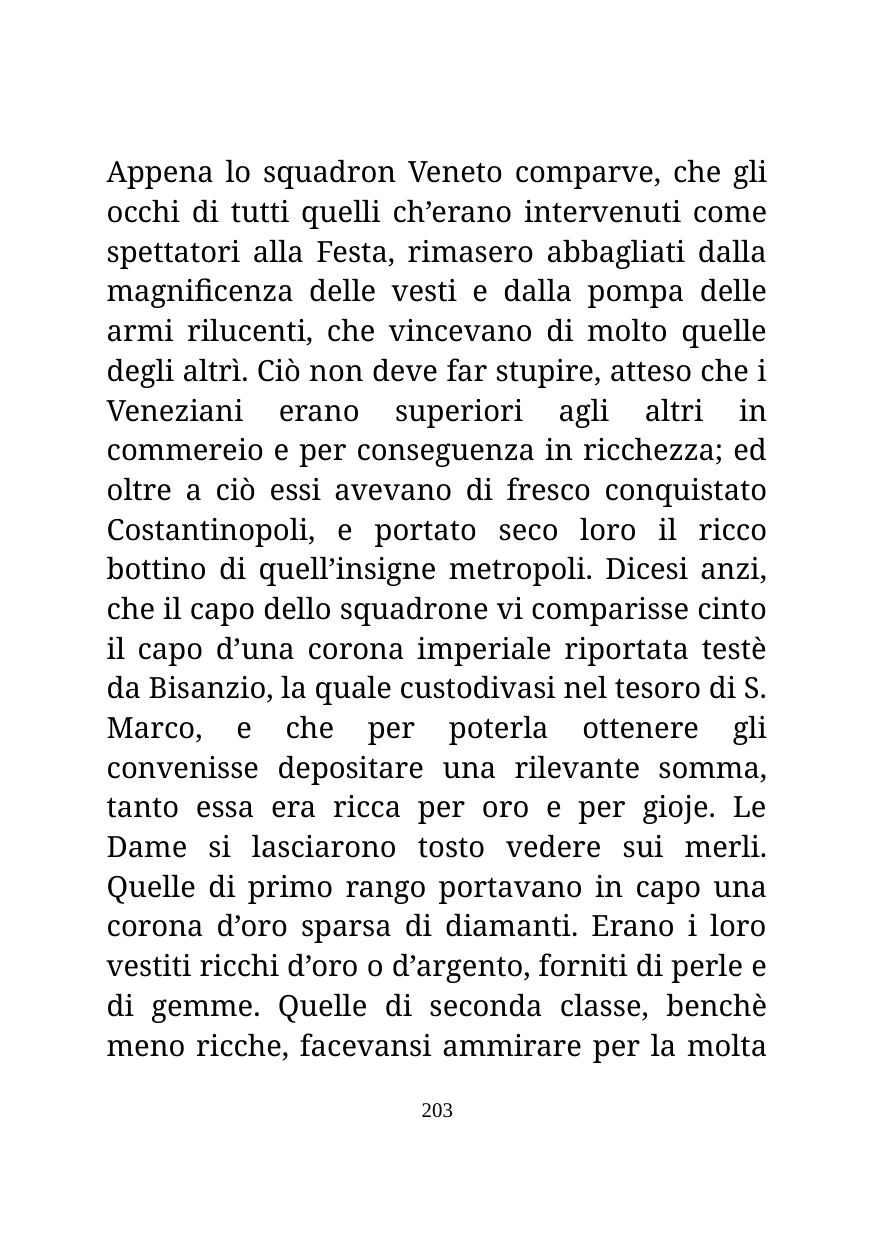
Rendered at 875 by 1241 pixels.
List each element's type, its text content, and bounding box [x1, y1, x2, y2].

text Appena lo squadron Veneto comparve, che gli occhi di tutti quelli ch’erano intervenuti come spettatori alla Festa, rimasero abbagliati dalla magnificenza delle vesti e dalla pompa delle armi rilucenti, che vincevano di molto quelle degli altrì. Ciò non deve far stupire, atteso che i Veneziani erano superiori agli altri in commereio e per conseguenza in ricchezza; ed oltre a ciò essi avevano di fresco conquistato Costantinopoli, e portato seco loro il ricco bottino di quell’insigne metropoli. Dicesi anzi, che il capo dello squadrone vi comparisse cinto il capo d’una corona imperiale riportata testè da Bisanzio, la quale custodivasi nel tesoro di S. Marco, e che per poterla ottenere gli convenisse depositare una rilevante somma, tanto essa era ricca per oro e per gioje. Le Dame si lasciarono tosto vedere sui merli. Quelle di primo rango portavano in capo una corona d’oro sparsa di diamanti. Erano i loro vestiti ricchi d’oro o d’argento, forniti di perle e di gemme. Quelle di seconda classe, benchè meno ricche, facevansi ammirare per la molta [106, 152, 768, 1064]
